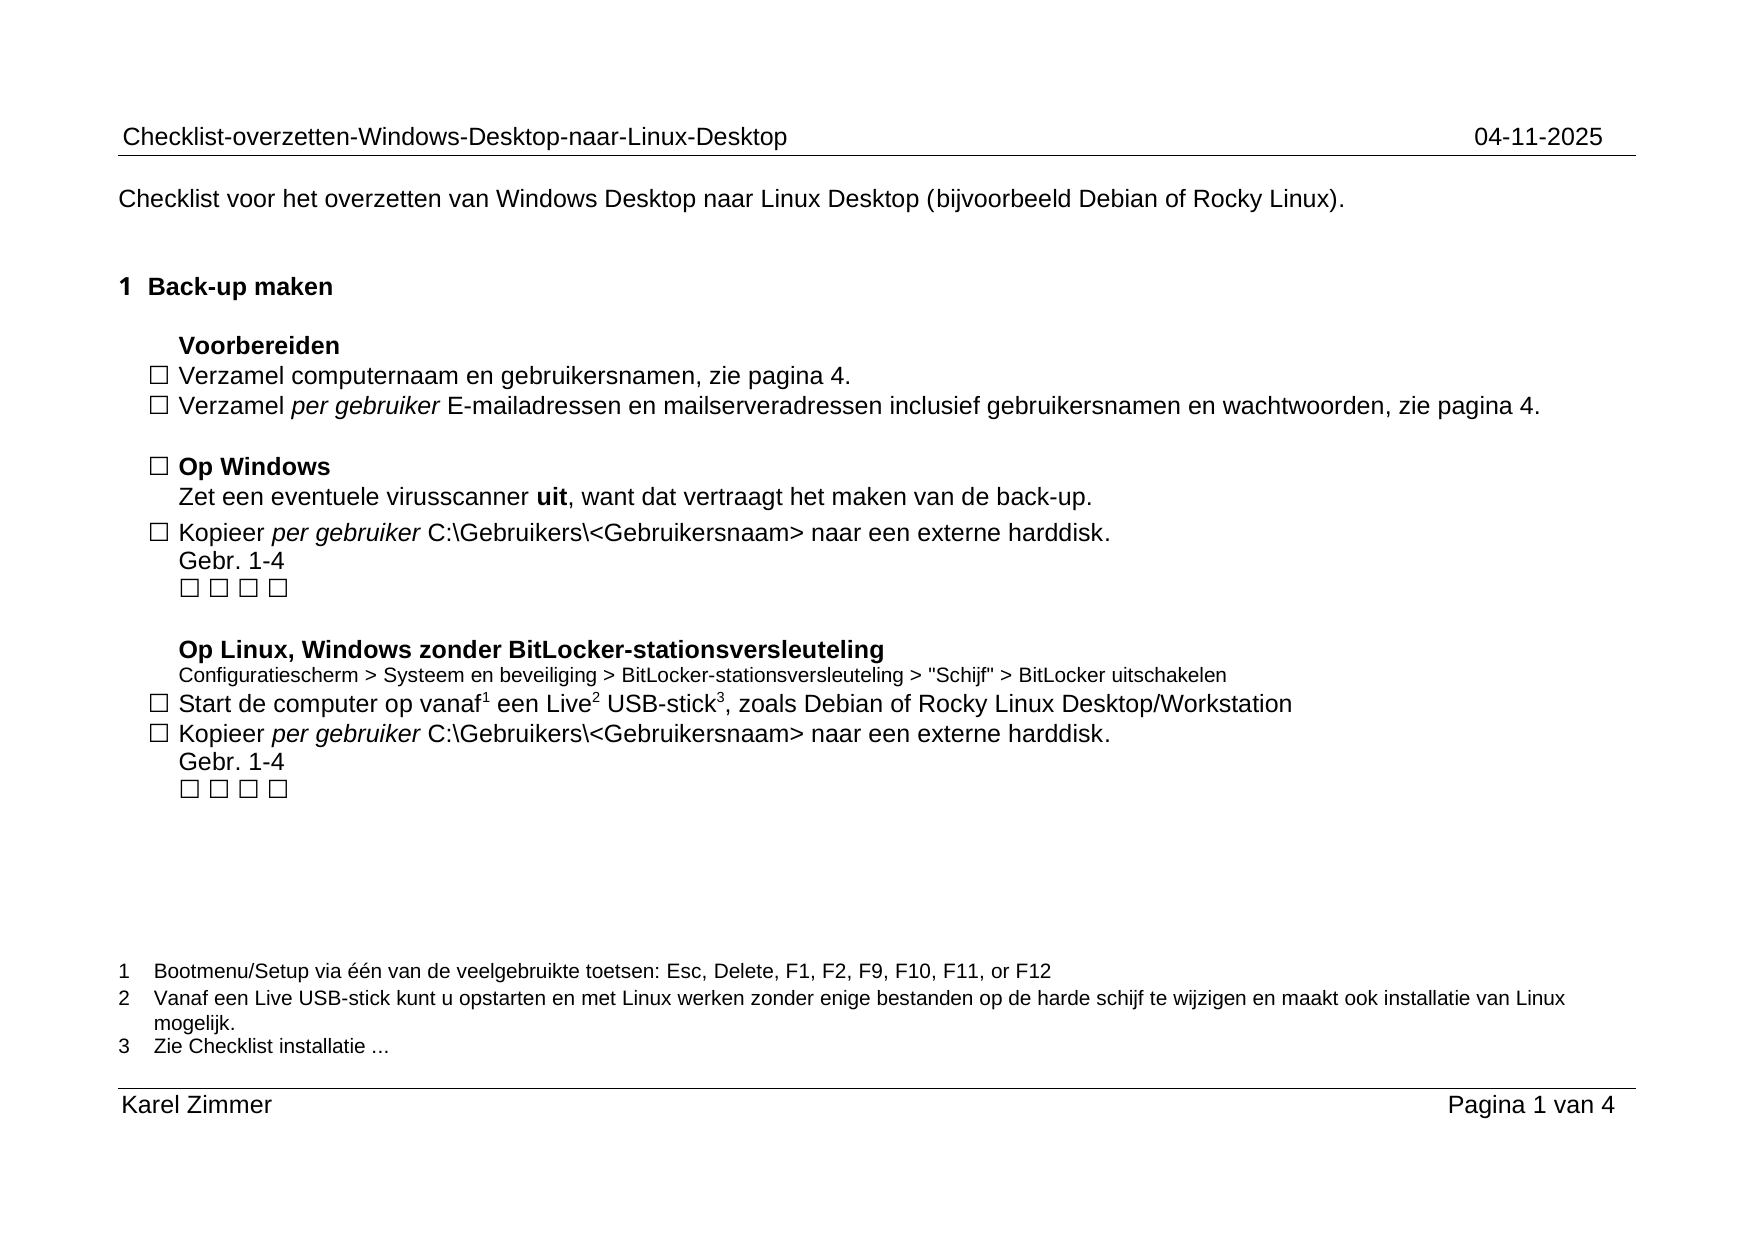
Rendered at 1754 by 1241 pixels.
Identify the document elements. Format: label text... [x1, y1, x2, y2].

table_cell ☐ [141, 688, 177, 719]
table_cell Start de computer op vanaf een Live USB-stick, zoals Debian of Rocky Linux Desktop/Workstation [177, 688, 1617, 719]
table_header Voorbereiden [177, 331, 1617, 361]
table_header [141, 421, 177, 452]
table_cell Verzamel computernaam en gebruikersnamen, zie pagina 4. [177, 361, 1617, 391]
table_cell Verzamel per gebruiker E-mailadressen en mailserveradressen inclusief gebruikersnamen en wachtwoorden, zie pagina 4. [177, 391, 1617, 421]
table_header [141, 604, 177, 634]
table_cell ☐ [141, 452, 177, 482]
table_cell ☐ [141, 391, 177, 421]
text Checklist voor het overzetten van Windows Desktop naar Linux Desktop (bijvoorbeeld Debian of Rocky Linux). [118, 184, 1636, 212]
table_cell Kopieer per gebruiker C:\Gebruikers\<Gebruikersnaam> naar een externe harddisk. Gebr. 1-4 ☐ ☐ ☐ ☐ [177, 518, 1617, 604]
table_cell ☐ [141, 518, 177, 604]
table_header [177, 604, 1617, 634]
table_header [177, 421, 1617, 452]
table_cell [141, 482, 177, 518]
table_cell ☐ [141, 361, 177, 391]
table_cell [141, 635, 177, 688]
table_cell Op Linux, Windows zonder BitLocker-stationsversleuteling Configuratiescherm > Systeem en beveiliging > BitLocker-stationsversleuteling > "Schijf" > BitLocker uitschakelen [177, 635, 1617, 688]
table_header [141, 331, 177, 361]
table_cell Op Windows [177, 452, 1617, 482]
list Back-up maken [118, 268, 1636, 302]
table_cell Kopieer per gebruiker C:\Gebruikers\<Gebruikersnaam> naar een externe harddisk. Gebr. 1-4 ☐ ☐ ☐ ☐ [177, 719, 1617, 805]
table_cell Zet een eventuele virusscanner uit, want dat vertraagt het maken van de back-up. [177, 482, 1617, 518]
table_cell ☐ [141, 719, 177, 805]
